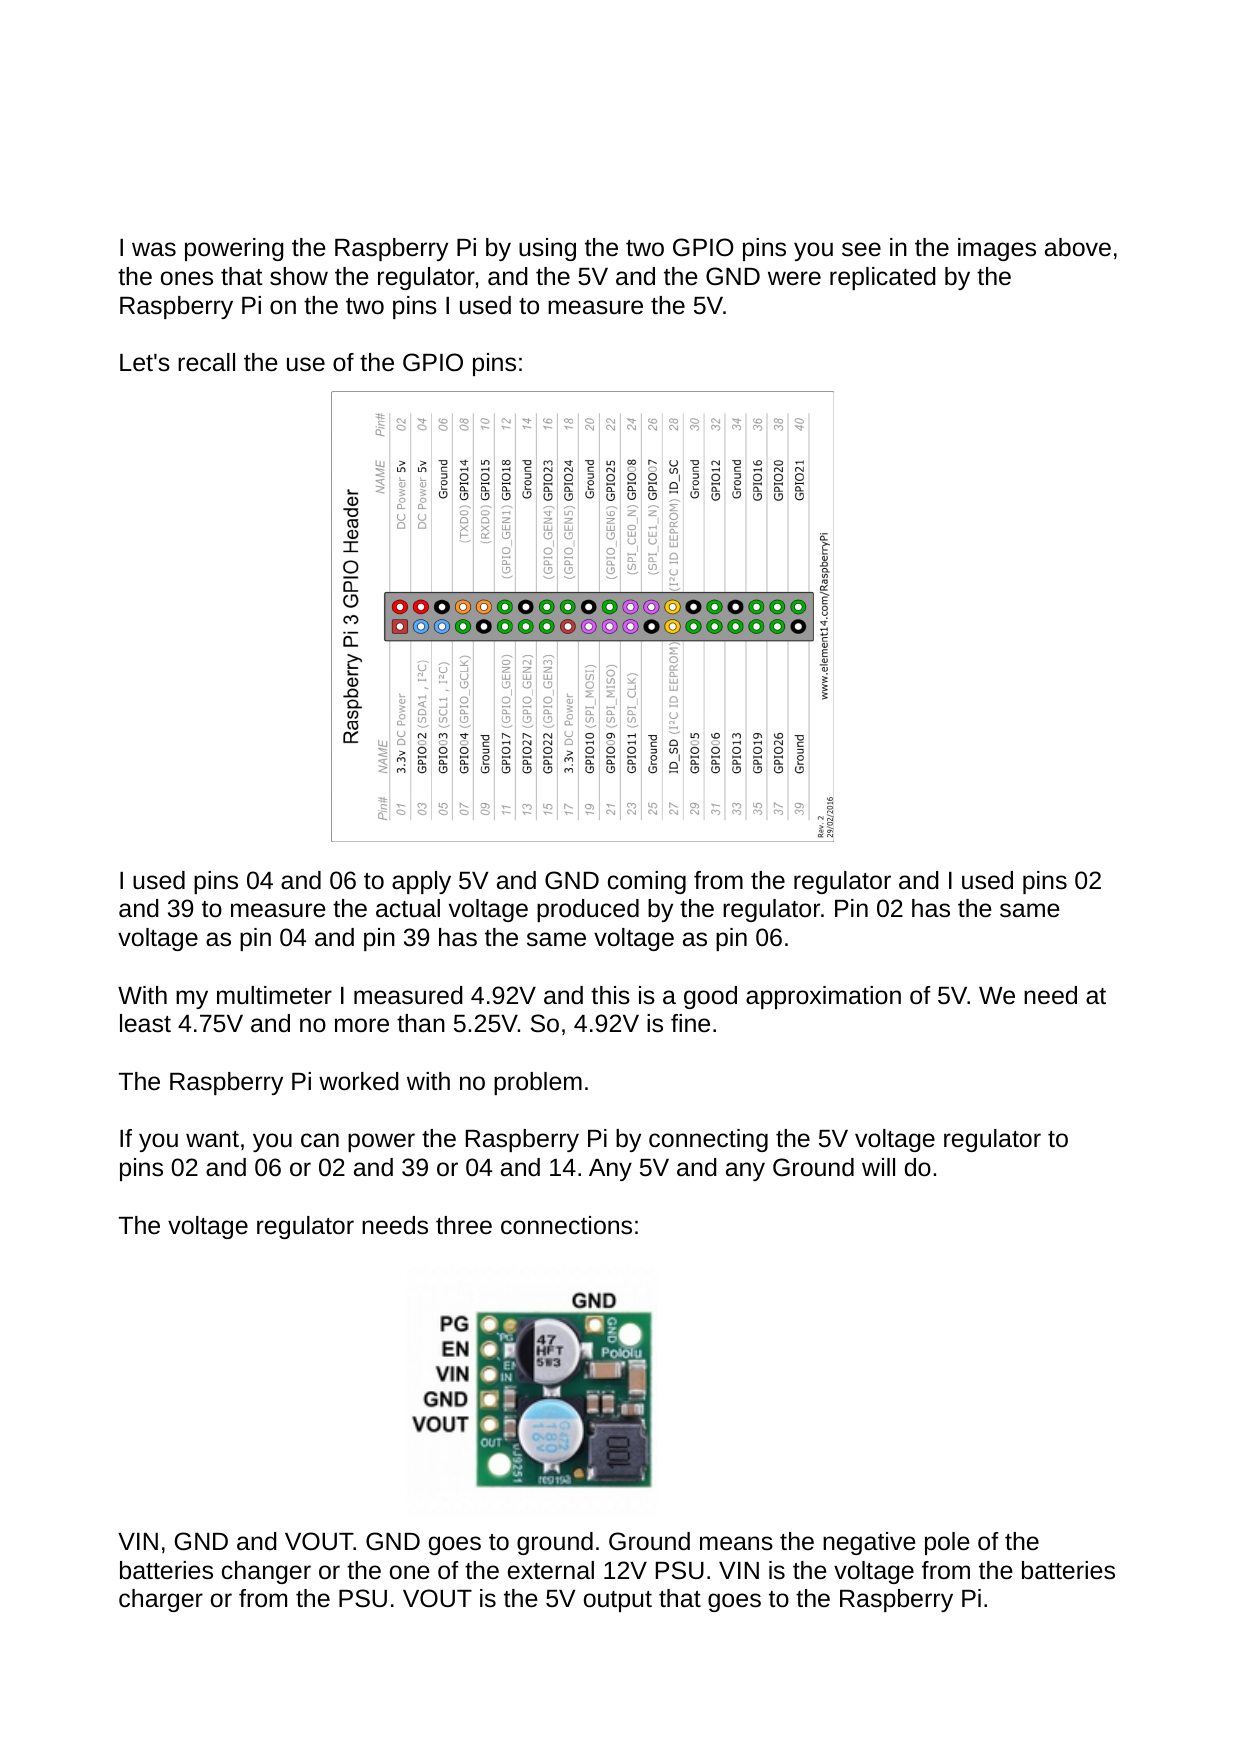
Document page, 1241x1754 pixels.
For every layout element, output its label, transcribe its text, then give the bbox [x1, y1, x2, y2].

text If you want, you can power the Raspberry Pi by connecting the 5V voltage regulator to pins 02 and 06 or 02 and 39 or 04 and 14. Any 5V and any Ground will do. [118, 1124, 1122, 1182]
picture [332, 392, 834, 842]
text With my multimeter I measured 4.92V and this is a good approximation of 5V. We need at least 4.75V and no more than 5.25V. So, 4.92V is fine. [118, 981, 1122, 1038]
picture [406, 1265, 658, 1516]
text The Raspberry Pi worked with no problem. [118, 1067, 1122, 1096]
text The voltage regulator needs three connections: [118, 1211, 1122, 1239]
text VIN, GND and VOUT. GND goes to ground. Ground means the negative pole of the batteries changer or the one of the external 12V PSU. VIN is the voltage from the batteries charger or from the PSU. VOUT is the 5V output that goes to the Raspberry Pi. [118, 1527, 1122, 1613]
text I used pins 04 and 06 to apply 5V and GND coming from the regulator and I used pins 02 and 39 to measure the actual voltage produced by the regulator. Pin 02 has the same voltage as pin 04 and pin 39 has the same voltage as pin 06. [118, 866, 1122, 952]
text I was powering the Raspberry Pi by using the two GPIO pins you see in the images above, the ones that show the regulator, and the 5V and the GND were replicated by the Raspberry Pi on the two pins I used to measure the 5V. [118, 233, 1122, 319]
text Let's recall the use of the GPIO pins: [118, 348, 1122, 377]
